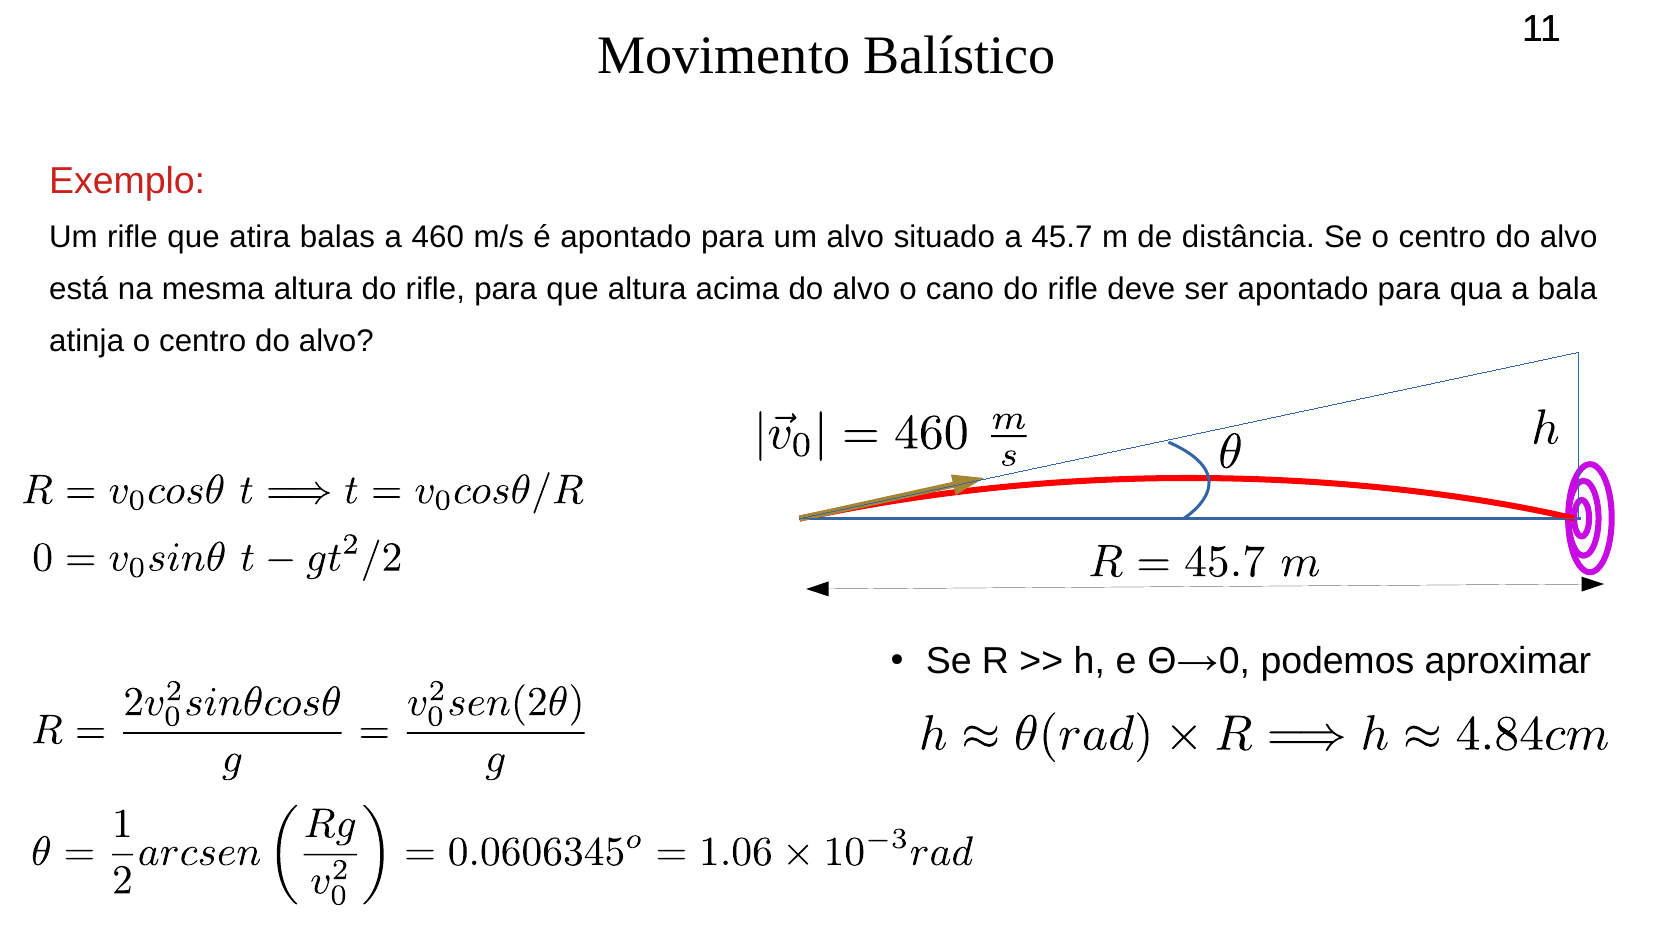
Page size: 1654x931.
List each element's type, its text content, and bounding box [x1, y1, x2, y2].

picture [916, 710, 1610, 764]
text_box Movimento Balístico [582, 0, 1072, 94]
text_box [1507, 0, 1654, 71]
picture [31, 680, 585, 781]
text_box Exemplo: Um rifle que atira balas a 460 m/s é apontado para um alvo situado a 45.7 m de distância. Se o centro do alvo está na mesma altura do rifle, para que altura acima do alvo o cano do rifle deve ser apontado para qua a bala atinja o centro do alvo? [34, 152, 1616, 366]
picture [1088, 545, 1320, 578]
picture [751, 409, 1029, 468]
picture [21, 472, 584, 581]
picture [31, 804, 973, 906]
picture [1531, 409, 1559, 445]
text_box Se R >> h, e Θ→0, podemos aproximar [875, 632, 1607, 691]
picture [1218, 432, 1241, 469]
